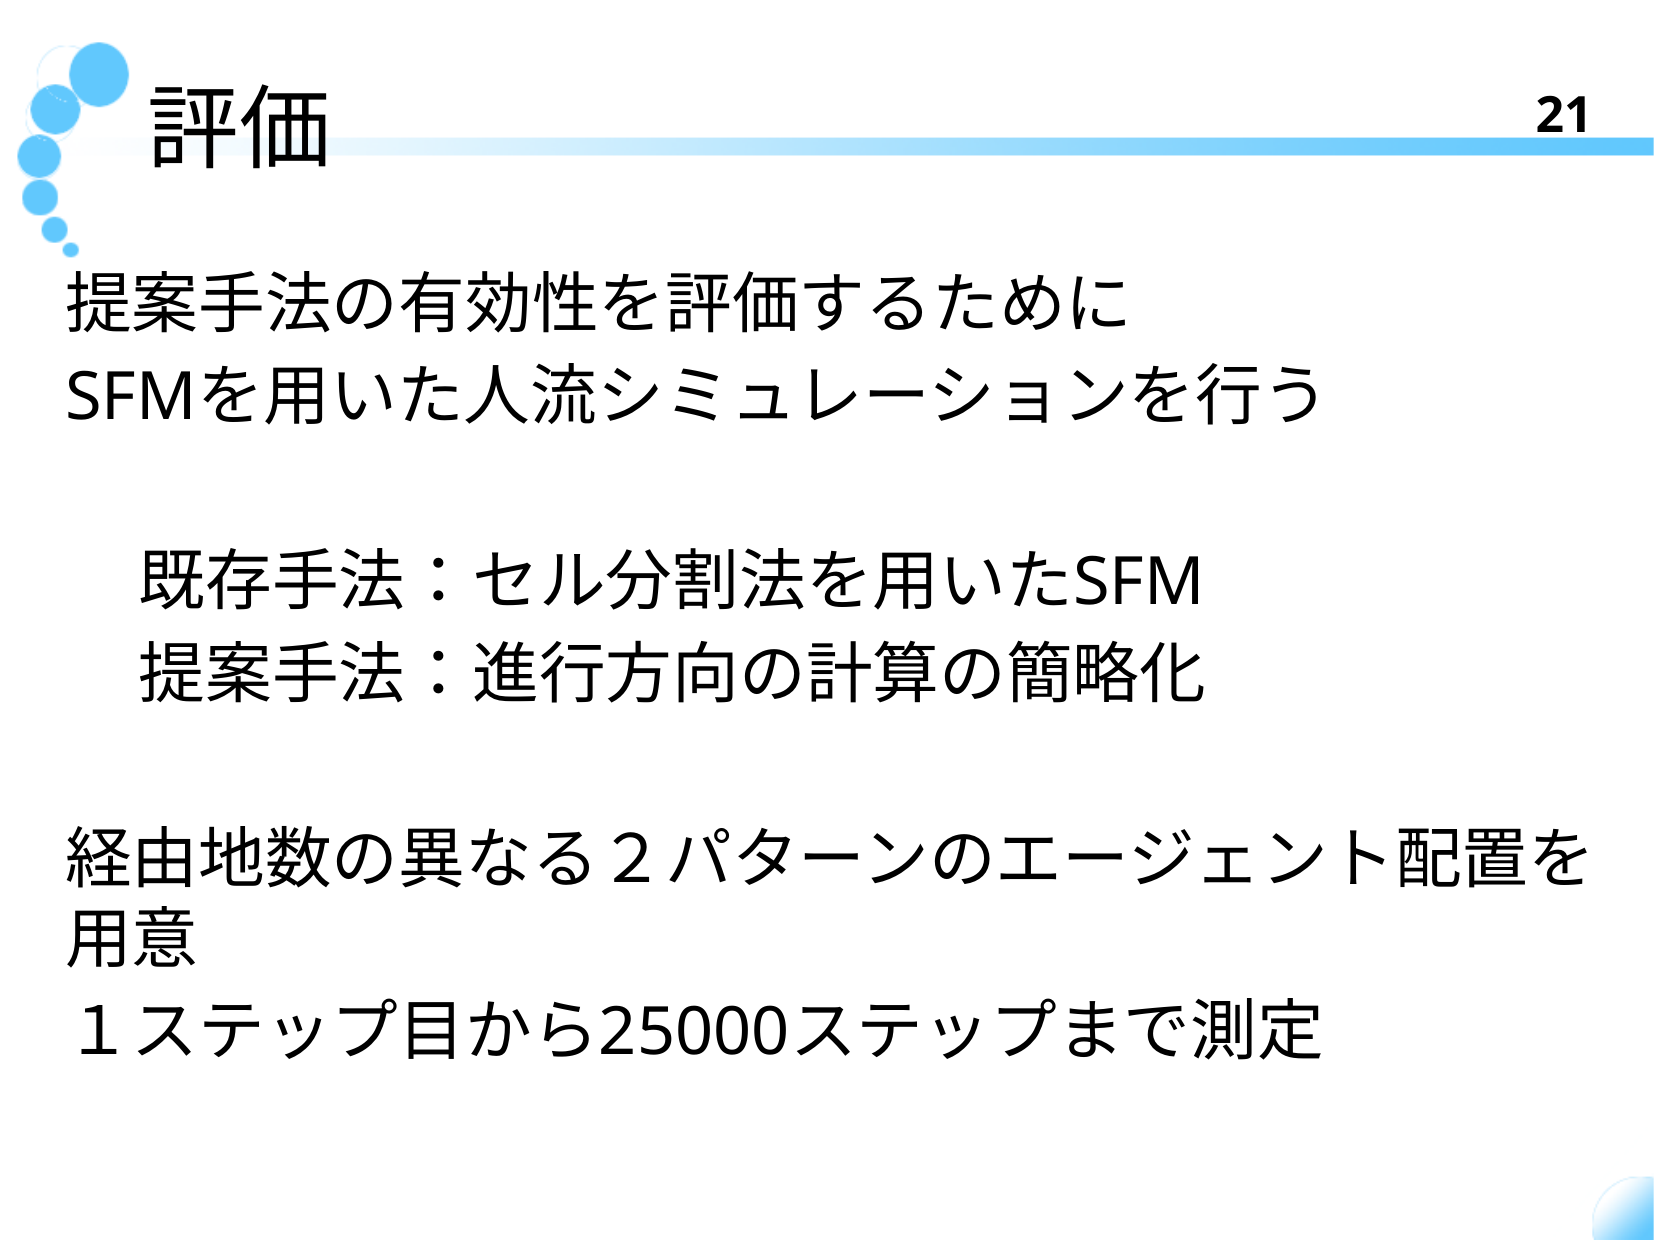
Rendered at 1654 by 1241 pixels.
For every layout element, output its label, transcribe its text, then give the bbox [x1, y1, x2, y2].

picture [0, 0, 1654, 1240]
text_box 提案手法の有効性を評価するために SFMを用いた人流シミュレーションを行う 既存手法：セル分割法を用いたSFM 提案手法：進行方向の計算の簡略化 経由地数の異なる２パターンのエージェント配置を用意 １ステップ目から25000ステップまで測定 [65, 260, 1625, 728]
title 評価 [147, 55, 1636, 266]
